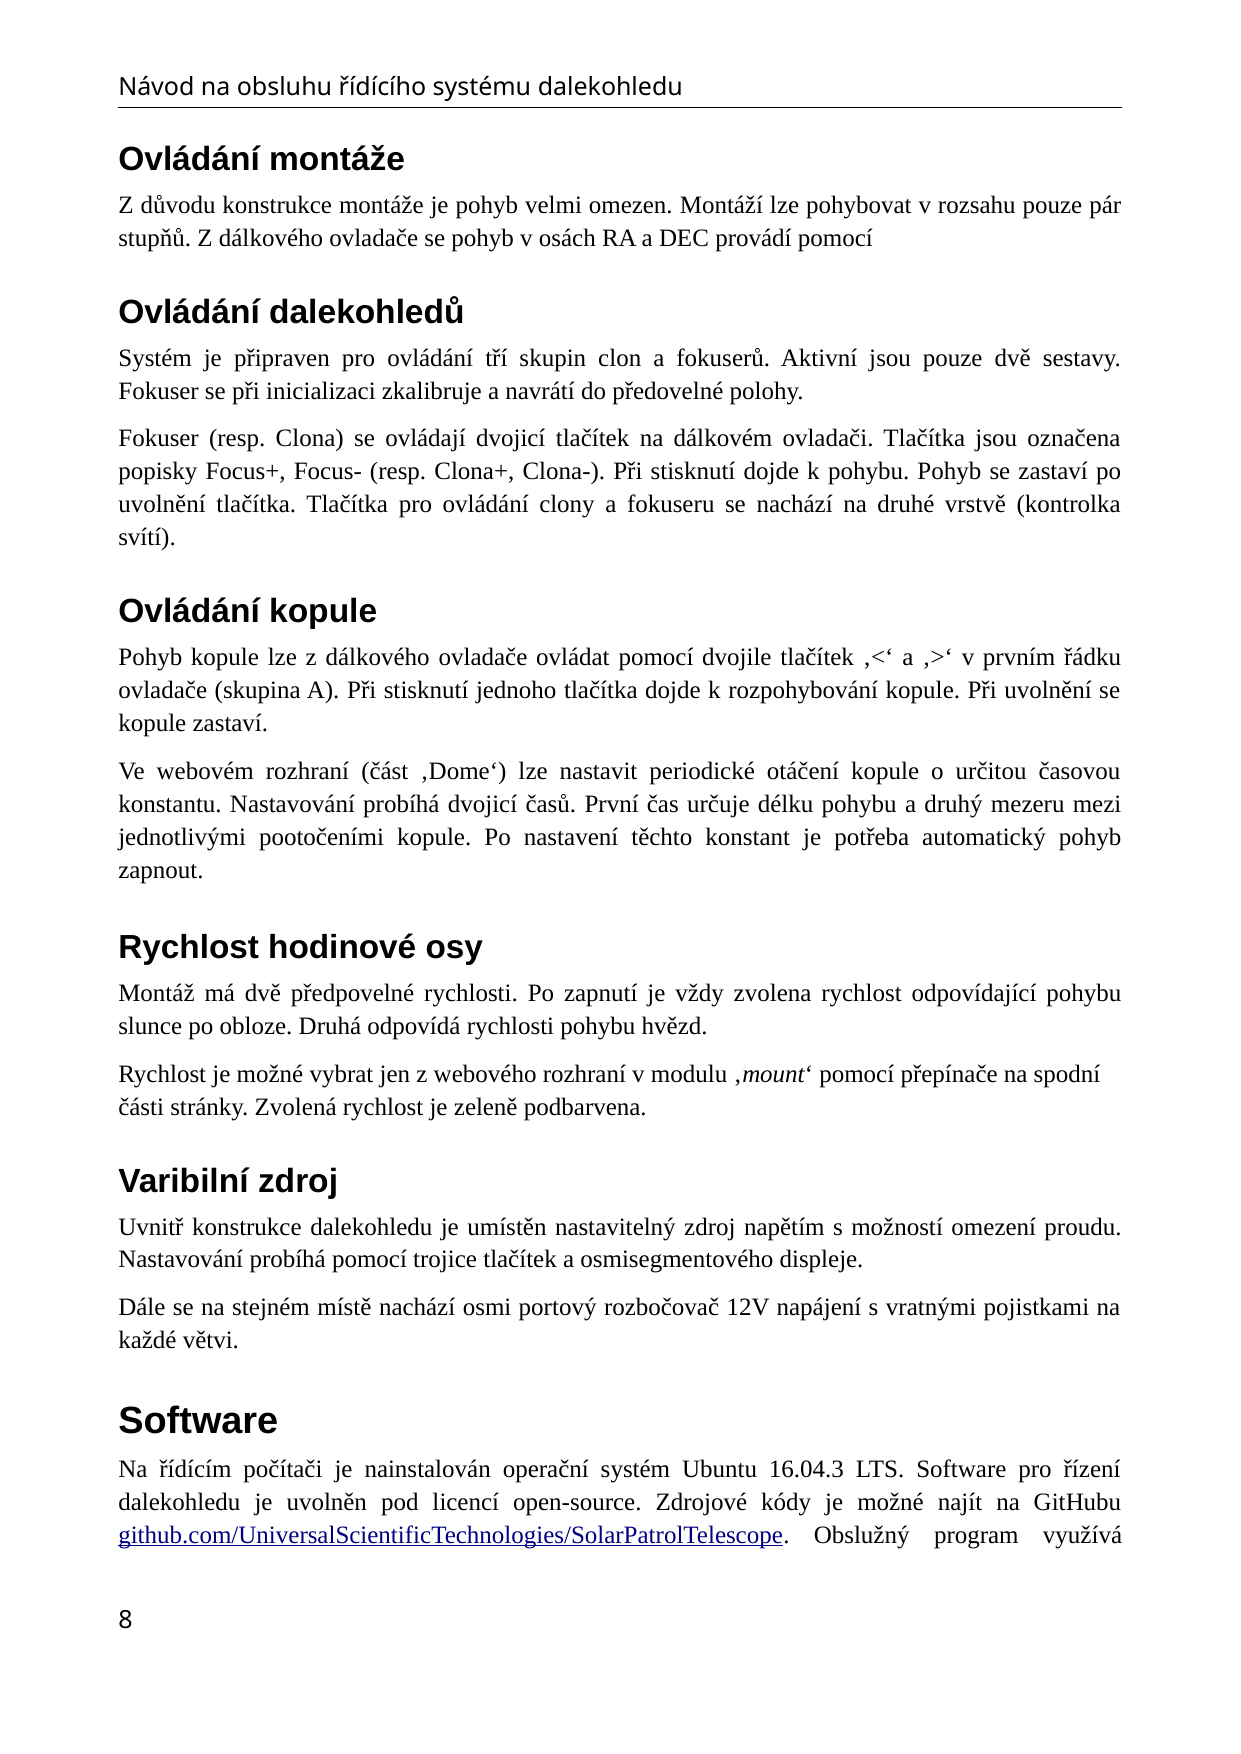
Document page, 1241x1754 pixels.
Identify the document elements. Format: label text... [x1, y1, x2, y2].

text Systém je připraven pro ovládání tří skupin clon a fokuserů. Aktivní jsou pouze dvě sestavy. Fokuser se při inicializaci zkalibruje a navrátí do předovelné polohy. [118, 343, 1122, 404]
text Montáž má dvě předpovelné rychlosti. Po zapnutí je vždy zvolena rychlost odpovídající pohybu slunce po obloze. Druhá odpovídá rychlosti pohybu hvězd. [118, 978, 1122, 1040]
subtitle Ovládání montáže [118, 139, 1122, 178]
text Z důvodu konstrukce montáže je pohyb velmi omezen. Montáží lze pohybovat v rozsahu pouze pár stupňů. Z dálkového ovladače se pohyb v osách RA a DEC provádí pomocí [118, 190, 1122, 252]
subtitle Rychlost hodinové osy [118, 927, 1122, 966]
text Pohyb kopule lze z dálkového ovladače ovládat pomocí dvojile tlačítek ‚<‘ a ‚>‘ v prvním řádku ovladače (skupina A). Při stisknutí jednoho tlačítka dojde k rozpohybování kopule. Při uvolnění se kopule zastaví. [118, 642, 1122, 737]
text Ve webovém rozhraní (část ‚Dome‘) lze nastavit periodické otáčení kopule o určitou časovou konstantu. Nastavování probíhá dvojicí časů. První čas určuje délku pohybu a druhý mezeru mezi jednotlivými pootočeními kopule. Po nastavení těchto konstant je potřeba automatický pohyb zapnout. [118, 756, 1122, 883]
subtitle Ovládání dalekohledů [118, 292, 1122, 330]
text Rychlost je možné vybrat jen z webového rozhraní v modulu ‚mount‘ pomocí přepínače na spodní části stránky. Zvolená rychlost je zeleně podbarvena. [118, 1059, 1122, 1121]
text Uvnitř konstrukce dalekohledu je umístěn nastavitelný zdroj napětím s možností omezení proudu. Nastavování probíhá pomocí trojice tlačítek a osmisegmentového displeje. [118, 1212, 1122, 1273]
subtitle Ovládání kopule [118, 591, 1122, 629]
subtitle Software [118, 1398, 1122, 1441]
text Na řídícím počítači je nainstalován operační systém Ubuntu 16.04.3 LTS. Software pro řízení dalekohledu je uvolněn pod licencí open-source. Zdrojové kódy je možné najít na GitHubu github.com/UniversalScientificTechnologies/SolarPatrolTelescope. Obslužný program využívá [118, 1454, 1122, 1549]
text Dále se na stejném místě nachází osmi portový rozbočovač 12V napájení s vratnými pojistkami na každé větvi. [118, 1292, 1122, 1354]
text Fokuser (resp. Clona) se ovládají dvojicí tlačítek na dálkovém ovladači. Tlačítka jsou označena popisky Focus+, Focus- (resp. Clona+, Clona-). Při stisknutí dojde k pohybu. Pohyb se zastaví po uvolnění tlačítka. Tlačítka pro ovládání clony a fokuseru se nachází na druhé vrstvě (kontrolka svítí). [118, 423, 1122, 551]
subtitle Varibilní zdroj [118, 1160, 1122, 1199]
